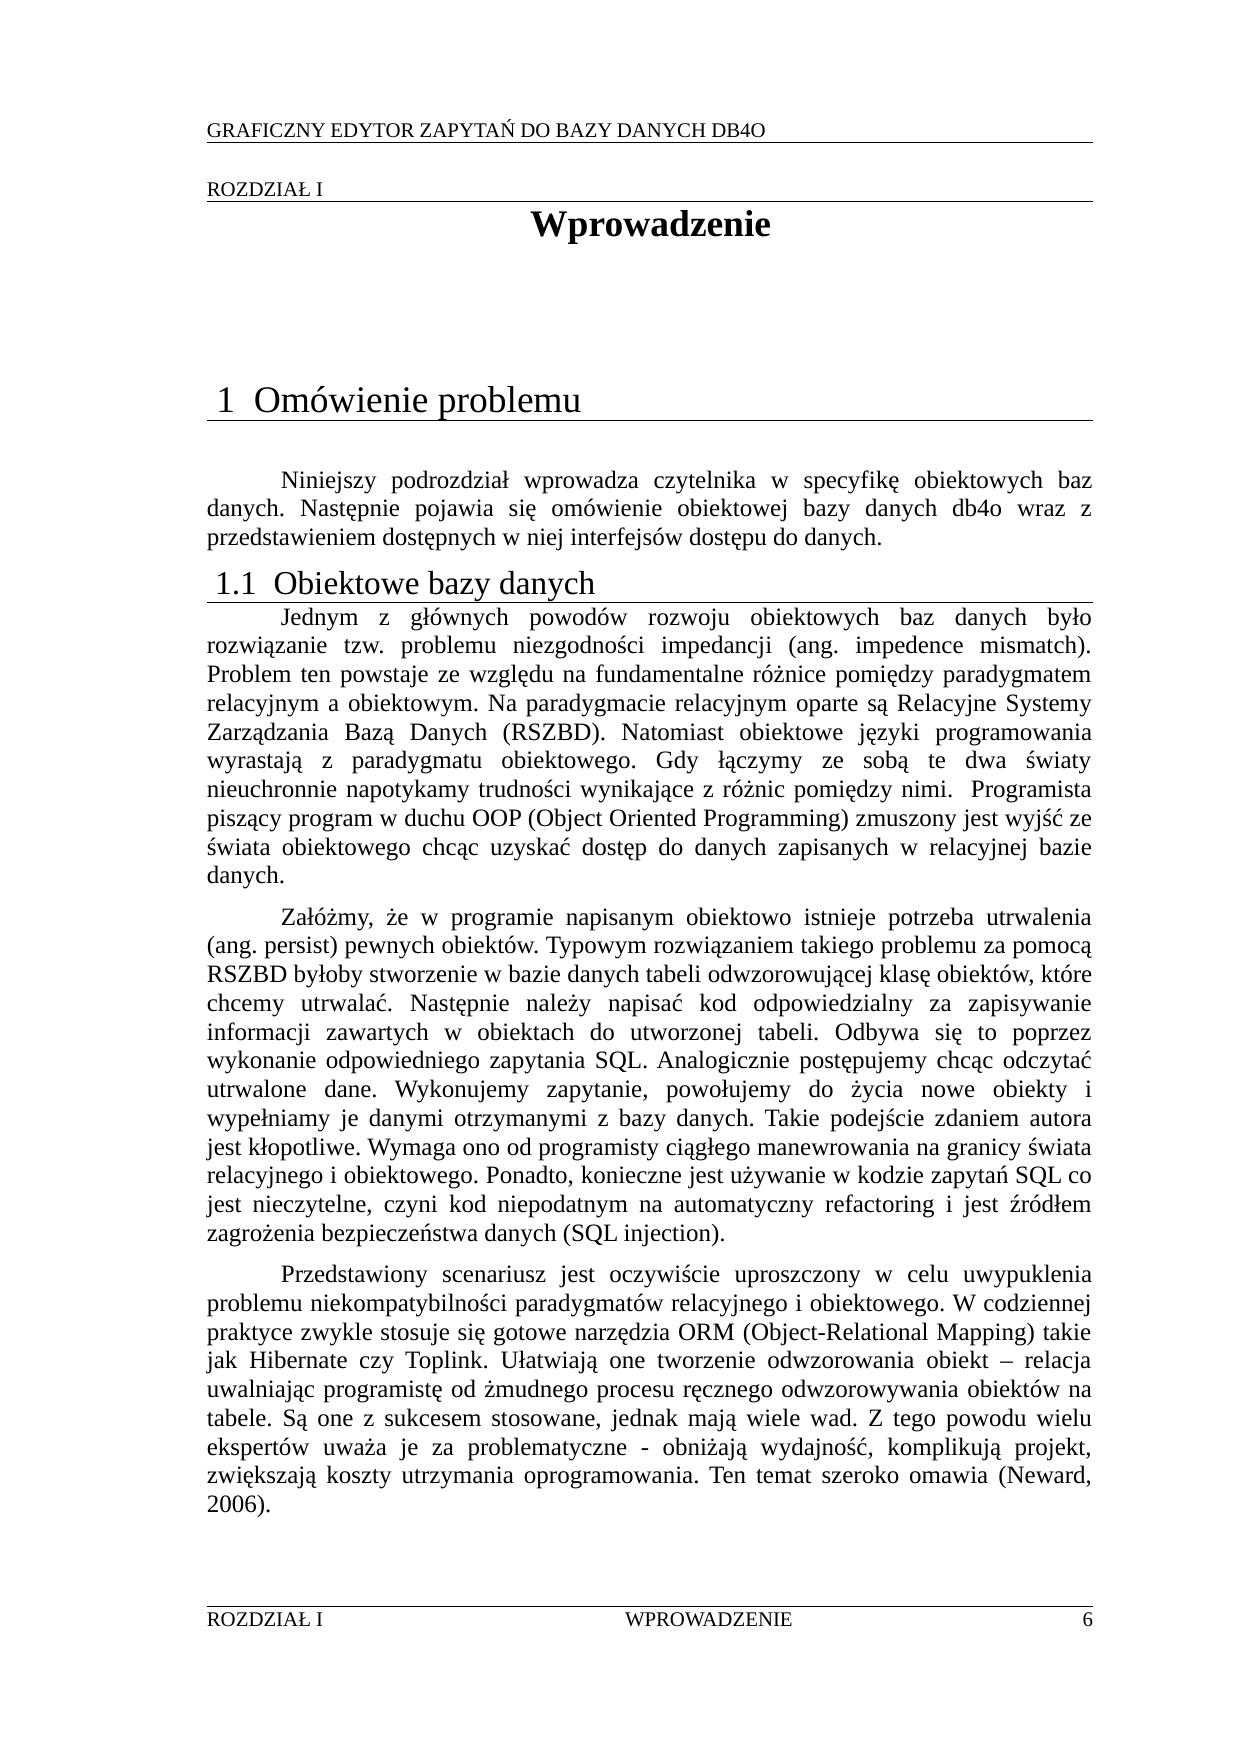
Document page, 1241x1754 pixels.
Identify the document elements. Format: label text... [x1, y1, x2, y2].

text Załóżmy, że w programie napisanym obiektowo istnieje potrzeba utrwalenia (ang. persist) pewnych obiektów. Typowym rozwiązaniem takiego problemu za pomocą RSZBD byłoby stworzenie w bazie danych tabeli odwzorowującej klasę obiektów, które chcemy utrwalać. Następnie należy napisać kod odpowiedzialny za zapisywanie informacji zawartych w obiektach do utworzonej tabeli. Odbywa się to poprzez wykonanie odpowiedniego zapytania SQL. Analogicznie postępujemy chcąc odczytać utrwalone dane. Wykonujemy zapytanie, powołujemy do życia nowe obiekty i wypełniamy je danymi otrzymanymi z bazy danych. Takie podejście zdaniem autora jest kłopotliwe. Wymaga ono od programisty ciągłego manewrowania na granicy świata relacyjnego i obiektowego. Ponadto, konieczne jest używanie w kodzie zapytań SQL co jest nieczytelne, czyni kod niepodatnym na automatyczny refactoring i jest źródłem zagrożenia bezpieczeństwa danych (SQL injection). [207, 902, 1093, 1247]
text Wprowadzenie [208, 202, 1093, 244]
text Niniejszy podrozdział wprowadza czytelnika w specyfikę obiektowych baz danych. Następnie pojawia się omówienie obiektowej bazy danych db4o wraz z przedstawieniem dostępnych w niej interfejsów dostępu do danych. [207, 465, 1093, 551]
subtitle Omówienie problemu [207, 377, 1093, 420]
text Jednym z głównych powodów rozwoju obiektowych baz danych było rozwiązanie tzw. problemu niezgodności impedancji (ang. impedence mismatch). Problem ten powstaje ze względu na fundamentalne różnice pomiędzy paradygmatem relacyjnym a obiektowym. Na paradygmacie relacyjnym oparte są Relacyjne Systemy Zarządzania Bazą Danych (RSZBD). Natomiast obiektowe języki programowania wyrastają z paradygmatu obiektowego. Gdy łączymy ze sobą te dwa światy nieuchronnie napotykamy trudności wynikające z różnic pomiędzy nimi. Programista piszący program w duchu OOP (Object Oriented Programming) zmuszony jest wyjść ze świata obiektowego chcąc uzyskać dostęp do danych zapisanych w relacyjnej bazie danych. [207, 603, 1093, 889]
text Przedstawiony scenariusz jest oczywiście uproszczony w celu uwypuklenia problemu niekompatybilności paradygmatów relacyjnego i obiektowego. W codziennej praktyce zwykle stosuje się gotowe narzędzia ORM (Object-Relational Mapping) takie jak Hibernate czy Toplink. Ułatwiają one tworzenie odwzorowania obiekt – relacja uwalniając programistę od żmudnego procesu ręcznego odwzorowywania obiektów na tabele. Są one z sukcesem stosowane, jednak mają wiele wad. Z tego powodu wielu ekspertów uważa je za problematyczne - obniżają wydajność, komplikują projekt, zwiększają koszty utrzymania oprogramowania. Ten temat szeroko omawia (Neward, 2006). [207, 1259, 1093, 1518]
subtitle ROZDZIAŁ I [207, 177, 1093, 201]
subtitle Obiektowe bazy danych [207, 563, 1093, 602]
